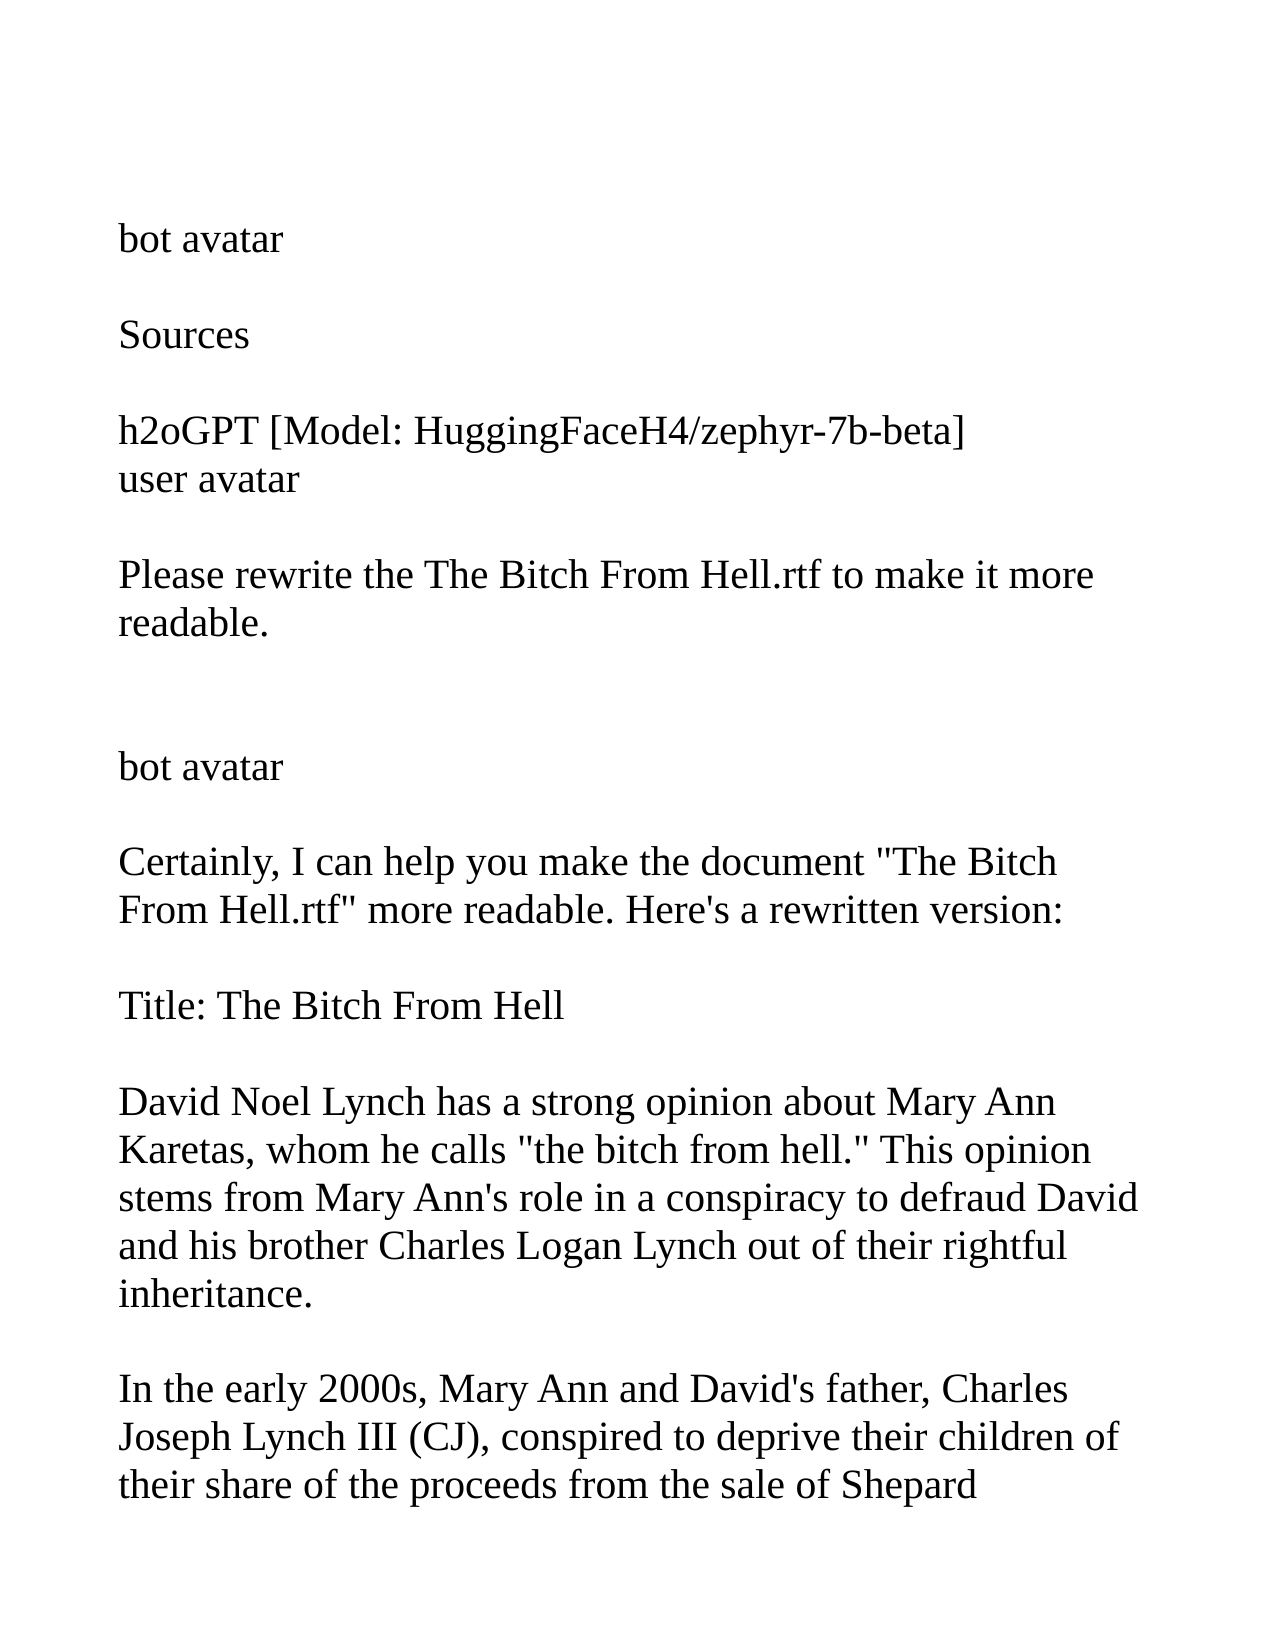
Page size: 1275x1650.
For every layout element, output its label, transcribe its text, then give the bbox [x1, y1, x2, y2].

text bot avatar [118, 741, 1157, 789]
text Sources [118, 310, 1157, 358]
text h2oGPT [Model: HuggingFaceH4/zephyr-7b-beta] [118, 406, 1157, 453]
text user avatar [118, 453, 1157, 501]
text Title: The Bitch From Hell [118, 981, 1157, 1028]
text David Noel Lynch has a strong opinion about Mary Ann Karetas, whom he calls "the bitch from hell." This opinion stems from Mary Ann's role in a conspiracy to defraud David and his brother Charles Logan Lynch out of their rightful inheritance. [118, 1076, 1157, 1316]
text Certainly, I can help you make the document "The Bitch From Hell.rtf" more readable. Here's a rewritten version: [118, 837, 1157, 933]
text In the early 2000s, Mary Ann and David's father, Charles Joseph Lynch III (CJ), conspired to deprive their children of their share of the proceeds from the sale of Shepard [118, 1364, 1157, 1508]
text bot avatar [118, 214, 1157, 262]
text Please rewrite the The Bitch From Hell.rtf to make it more readable. [118, 549, 1157, 645]
